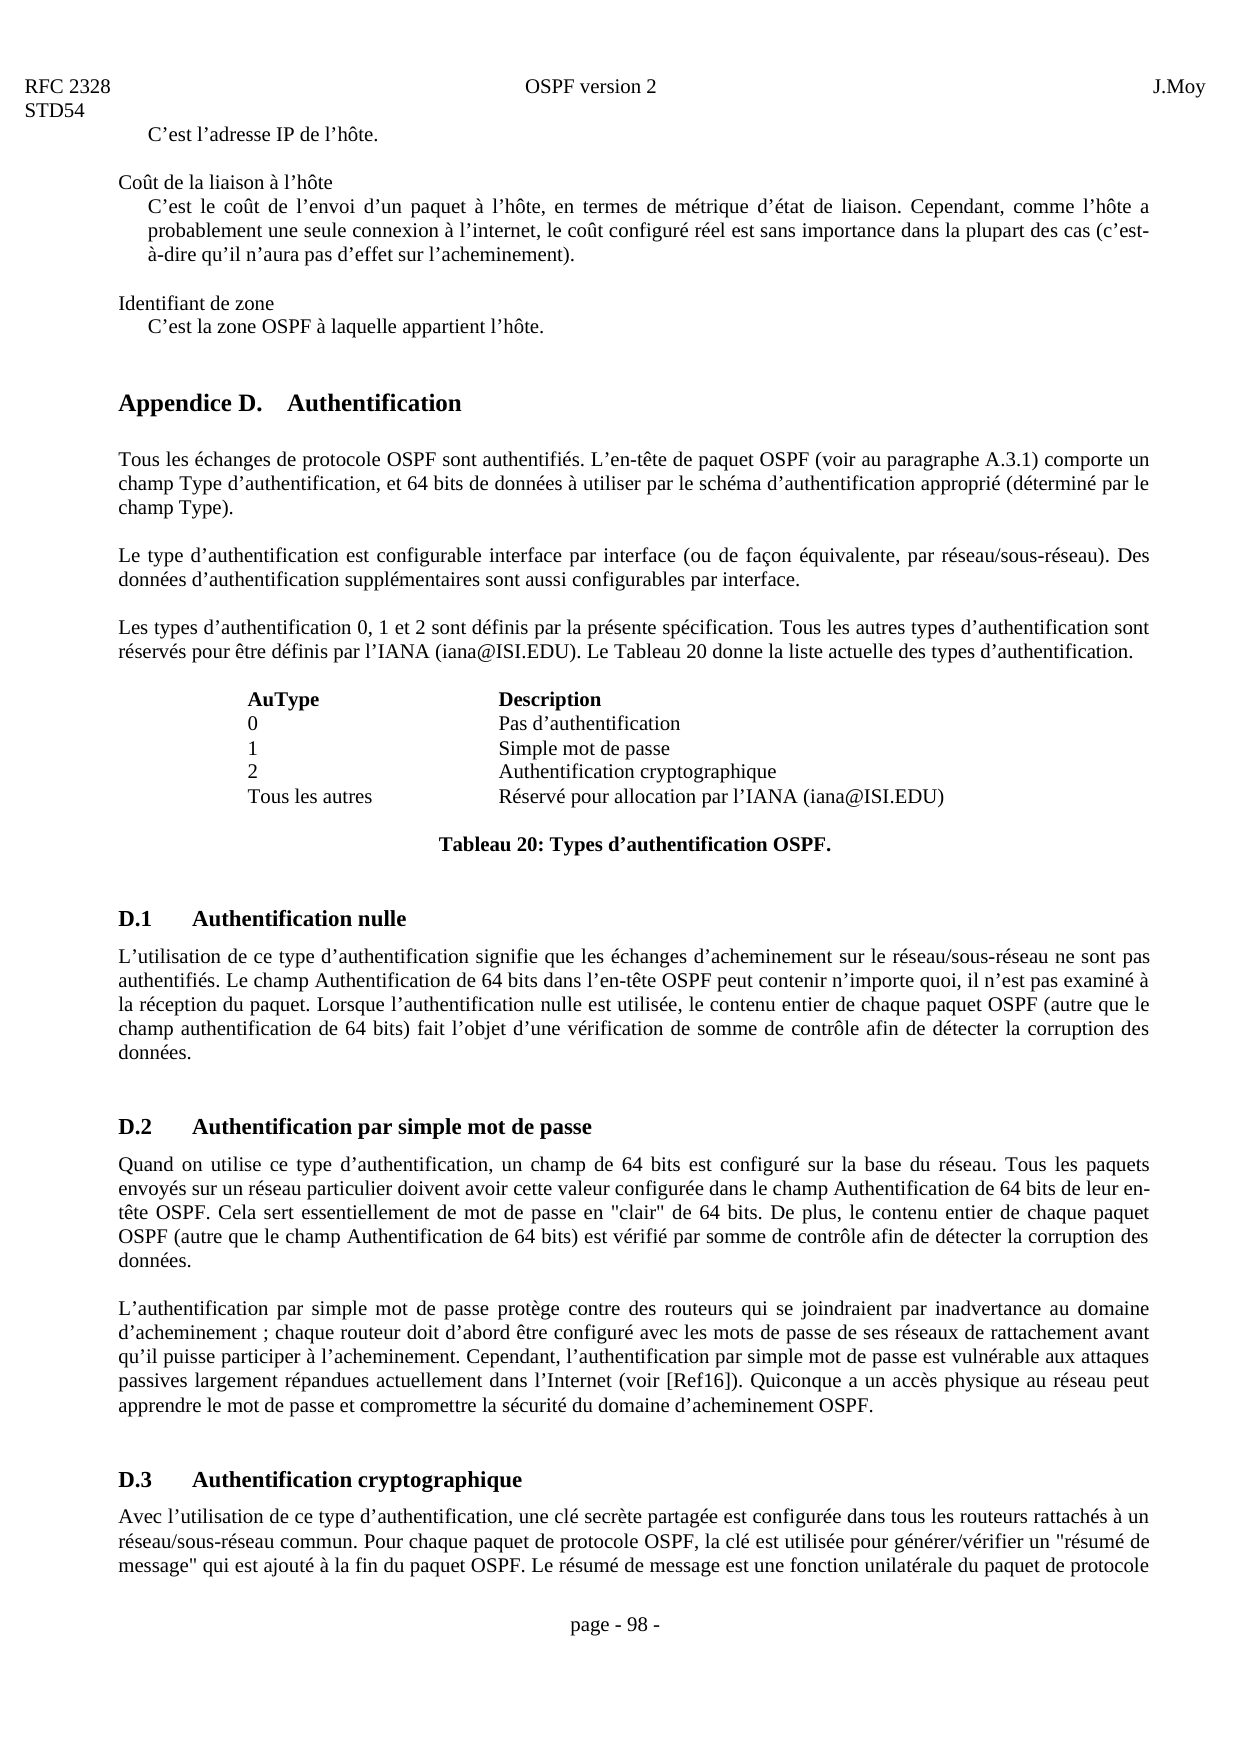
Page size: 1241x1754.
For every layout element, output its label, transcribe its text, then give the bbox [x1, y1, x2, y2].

table_header Description [487, 687, 1033, 711]
table_cell 0 [236, 711, 487, 735]
text C’est le coût de l’envoi d’un paquet à l’hôte, en termes de métrique d’état de liaison. Cependant, comme l’hôte a probablement une seule connexion à l’internet, le coût configuré réel est sans importance dans la plupart des cas (c’est-à-dire qu’il n’aura pas d’effet sur l’acheminement). [148, 194, 1152, 266]
text Les types d’authentification 0, 1 et 2 sont définis par la présente spécification. Tous les autres types d’authentification sont réservés pour être définis par l’IANA (iana@ISI.EDU). Le Tableau 20 donne la liste actuelle des types d’authentification. [118, 615, 1152, 663]
text Le type d’authentification est configurable interface par interface (ou de façon équivalente, par réseau/sous-réseau). Des données d’authentification supplémentaires sont aussi configurables par interface. [118, 543, 1152, 591]
table_cell 1 [236, 735, 487, 759]
table_cell 2 [236, 760, 487, 783]
text Tous les échanges de protocole OSPF sont authentifiés. L’en-tête de paquet OSPF (voir au paragraphe A.3.1) comporte un champ Type d’authentification, et 64 bits de données à utiliser par le schéma d’authentification approprié (déterminé par le champ Type). [118, 447, 1152, 519]
text D.2 Authentification par simple mot de passe [118, 1113, 1152, 1139]
table_cell Pas d’authentification [487, 711, 1033, 735]
table_header AuType [236, 687, 487, 711]
text L’authentification par simple mot de passe protège contre des routeurs qui se joindraient par inadvertance au domaine d’acheminement ; chaque routeur doit d’abord être configuré avec les mots de passe de ses réseaux de rattachement avant qu’il puisse participer à l’acheminement. Cependant, l’authentification par simple mot de passe est vulnérable aux attaques passives largement répandues actuellement dans l’Internet (voir [Ref16]). Quiconque a un accès physique au réseau peut apprendre le mot de passe et compromettre la sécurité du domaine d’acheminement OSPF. [118, 1296, 1152, 1417]
text Coût de la liaison à l’hôte [118, 170, 1152, 194]
text Avec l’utilisation de ce type d’authentification, une clé secrète partagée est configurée dans tous les routeurs rattachés à un réseau/sous-réseau commun. Pour chaque paquet de protocole OSPF, la clé est utilisée pour générer/vérifier un "résumé de message" qui est ajouté à la fin du paquet OSPF. Le résumé de message est une fonction unilatérale du paquet de protocole [118, 1504, 1152, 1577]
text Identifiant de zone [118, 290, 1152, 314]
text Tableau 20: Types d’authentification OSPF. [118, 832, 1152, 856]
table_cell Authentification cryptographique [487, 760, 1033, 783]
text Quand on utilise ce type d’authentification, un champ de 64 bits est configuré sur la base du réseau. Tous les paquets envoyés sur un réseau particulier doivent avoir cette valeur configurée dans le champ Authentification de 64 bits de leur en-tête OSPF. Cela sert essentiellement de mot de passe en "clair" de 64 bits. De plus, le contenu entier de chaque paquet OSPF (autre que le champ Authentification de 64 bits) est vérifié par somme de contrôle afin de détecter la corruption des données. [118, 1152, 1152, 1272]
table_cell Tous les autres [236, 784, 487, 808]
text C’est l’adresse IP de l’hôte. [148, 122, 1152, 146]
text D.1 Authentification nulle [118, 905, 1152, 931]
text L’utilisation de ce type d’authentification signifie que les échanges d’acheminement sur le réseau/sous-réseau ne sont pas authentifiés. Le champ Authentification de 64 bits dans l’en-tête OSPF peut contenir n’importe quoi, il n’est pas examiné à la réception du paquet. Lorsque l’authentification nulle est utilisée, le contenu entier de chaque paquet OSPF (autre que le champ authentification de 64 bits) fait l’objet d’une vérification de somme de contrôle afin de détecter la corruption des données. [118, 944, 1152, 1064]
text Appendice D. Authentification [118, 388, 1152, 416]
table_cell Réservé pour allocation par l’IANA (iana@ISI.EDU) [487, 784, 1033, 808]
text D.3 Authentification cryptographique [118, 1466, 1152, 1492]
table_cell Simple mot de passe [487, 735, 1033, 759]
text C’est la zone OSPF à laquelle appartient l’hôte. [148, 314, 1152, 338]
